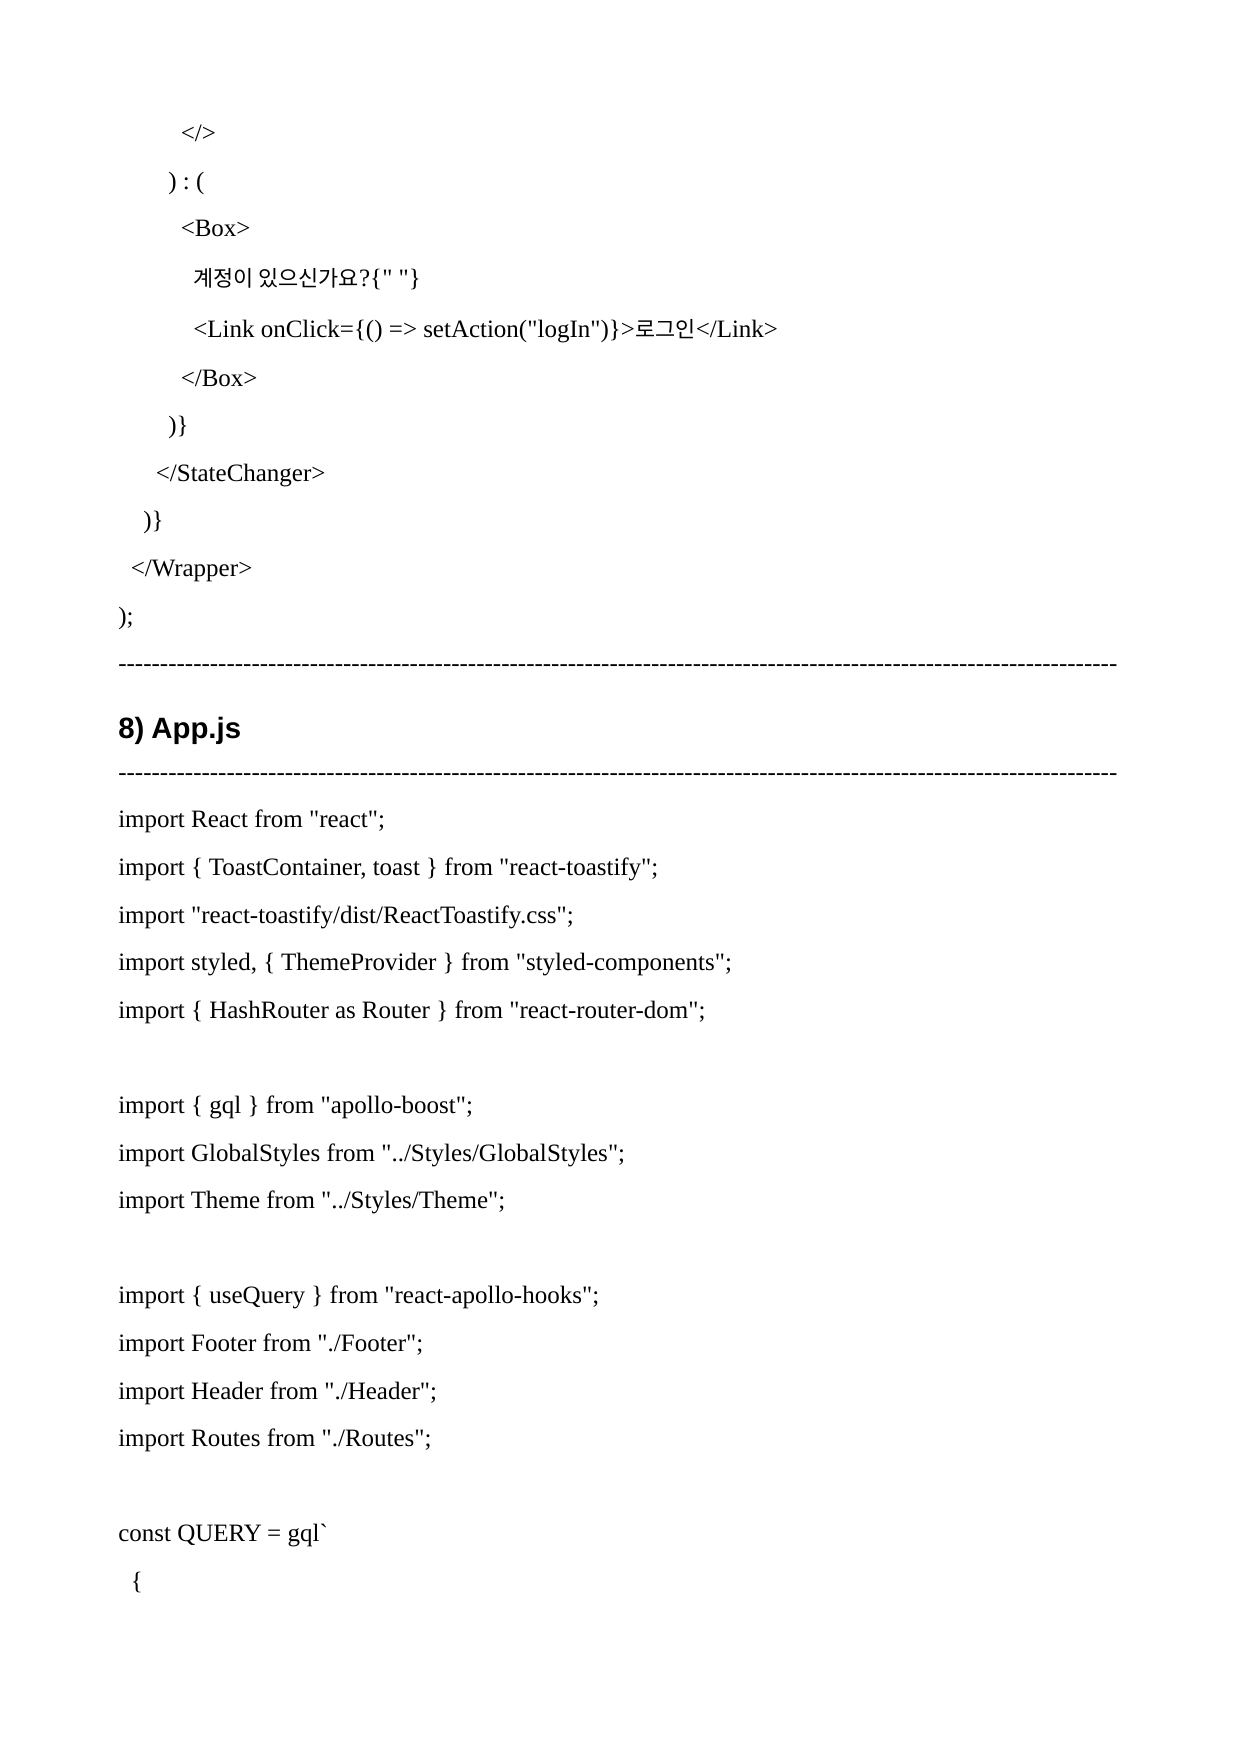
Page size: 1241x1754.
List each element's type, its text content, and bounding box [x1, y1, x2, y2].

text import { gql } from "apollo-boost"; [118, 1090, 1122, 1119]
text ); [118, 601, 1122, 629]
text { [118, 1566, 1122, 1595]
text )} [118, 410, 1122, 439]
text const QUERY = gql` [118, 1518, 1122, 1547]
text import "react-toastify/dist/ReactToastify.css"; [118, 900, 1122, 928]
text 계정이 있으신가요?{" "} [118, 261, 1122, 293]
text import { HashRouter as Router } from "react-router-dom"; [118, 995, 1122, 1024]
text </> [118, 118, 1122, 147]
text ------------------------------------------------------------------------------------------------------------------------ [118, 648, 1122, 677]
text ) : ( [118, 166, 1122, 194]
text import { ToastContainer, toast } from "react-toastify"; [118, 852, 1122, 881]
subtitle 8) App.js [118, 711, 1122, 744]
text import styled, { ThemeProvider } from "styled-components"; [118, 947, 1122, 976]
text </Wrapper> [118, 553, 1122, 582]
text import React from "react"; [118, 804, 1122, 833]
text <Box> [118, 213, 1122, 242]
text ------------------------------------------------------------------------------------------------------------------------ [118, 757, 1122, 786]
text )} [118, 506, 1122, 534]
text import Theme from "../Styles/Theme"; [118, 1185, 1122, 1214]
text </Box> [118, 363, 1122, 392]
text </StateChanger> [118, 458, 1122, 487]
text import GlobalStyles from "../Styles/GlobalStyles"; [118, 1138, 1122, 1166]
text import Header from "./Header"; [118, 1376, 1122, 1404]
text import { useQuery } from "react-apollo-hooks"; [118, 1281, 1122, 1309]
text <Link onClick={() => setAction("logIn")}>로그인</Link> [118, 312, 1122, 343]
text import Routes from "./Routes"; [118, 1423, 1122, 1452]
text import Footer from "./Footer"; [118, 1328, 1122, 1357]
